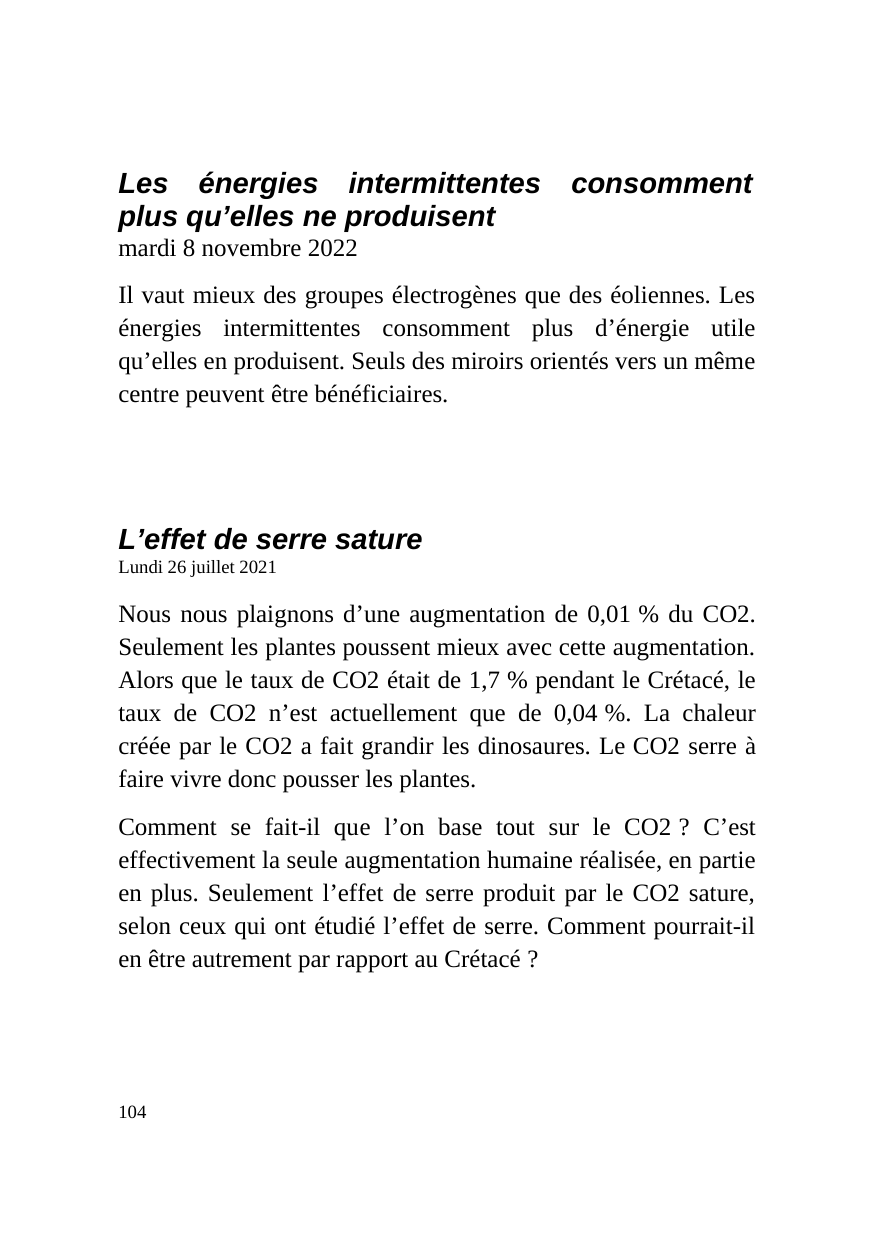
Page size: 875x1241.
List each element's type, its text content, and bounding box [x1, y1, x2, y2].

text Il vaut mieux des groupes électrogènes que des éoliennes. Les énergies intermittentes consomment plus d’énergie utile qu’elles en produisent. Seuls des miroirs orientés vers un même centre peuvent être bénéficiaires. [118, 280, 756, 408]
subtitle L’effet de serre sature [118, 522, 756, 556]
text Comment se fait-il que l’on base tout sur le CO2 ? C’est effectivement la seule augmentation humaine réalisée, en partie en plus. Seulement l’effet de serre produit par le CO2 sature, selon ceux qui ont étudié l’effet de serre. Comment pourrait-il en être autrement par rapport au Crétacé ? [118, 812, 756, 972]
subtitle Les énergies intermittentes consomment plus qu’elles ne produisent [118, 166, 756, 233]
text Lundi 26 juillet 2021 [118, 556, 756, 577]
text Nous nous plaignons d’une augmentation de 0,01 % du CO2. Seulement les plantes poussent mieux avec cette augmentation. Alors que le taux de CO2 était de 1,7 % pendant le Crétacé, le taux de CO2 n’est actuellement que de 0,04 %. La chaleur créée par le CO2 a fait grandir les dinosaures. Le CO2 serre à faire vivre donc pousser les plantes. [118, 599, 756, 793]
text mardi 8 novembre 2022 [118, 233, 756, 262]
